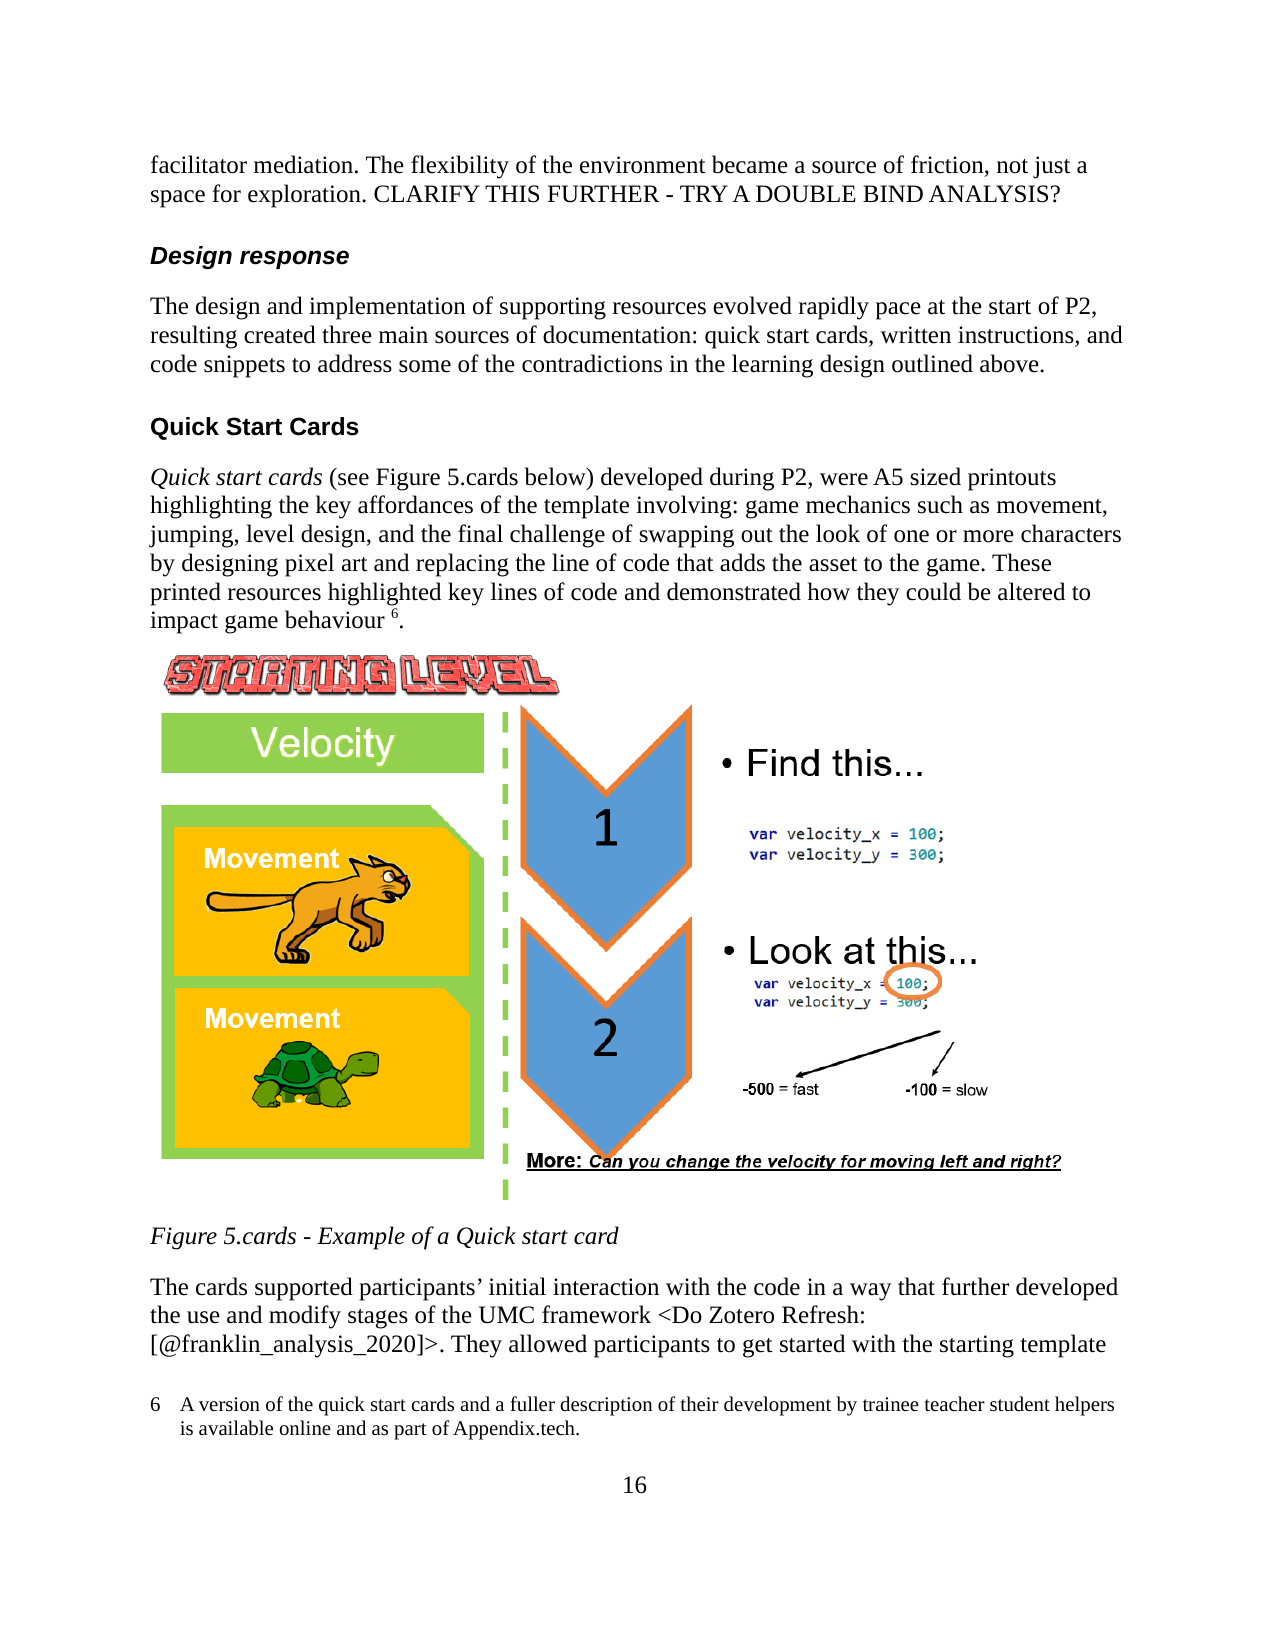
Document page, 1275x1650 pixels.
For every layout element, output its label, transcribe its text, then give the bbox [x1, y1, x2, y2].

text A version of the quick start cards and a fuller description of their development by trainee teacher student helpers is available online and as part of Appendix.tech. [150, 1392, 1125, 1440]
text Figure 5.cards - Example of a Quick start card [150, 1221, 1125, 1250]
subtitle Quick Start Cards [150, 412, 1125, 440]
subtitle Design response [150, 241, 1125, 270]
text facilitator mediation. The flexibility of the environment became a source of friction, not just a space for exploration. CLARIFY THIS FURTHER - TRY A DOUBLE BIND ANALYSIS? [150, 150, 1125, 207]
picture [150, 643, 1077, 1209]
text The design and implementation of supporting resources evolved rapidly pace at the start of P2, resulting created three main sources of documentation: quick start cards, written instructions, and code snippets to address some of the contradictions in the learning design outlined above. [150, 291, 1125, 378]
text Quick start cards (see Figure 5.cards below) developed during P2, were A5 sized printouts highlighting the key affordances of the template involving: game mechanics such as movement, jumping, level design, and the final challenge of swapping out the look of one or more characters by designing pixel art and replacing the line of code that adds the asset to the game. These printed resources highlighted key lines of code and demonstrated how they could be altered to impact game behaviour . [150, 462, 1125, 634]
text The cards supported participants’ initial interaction with the code in a way that further developed the use and modify stages of the UMC framework <Do Zotero Refresh: [@franklin_analysis_2020]>. They allowed participants to get started with the starting template [150, 1272, 1125, 1358]
